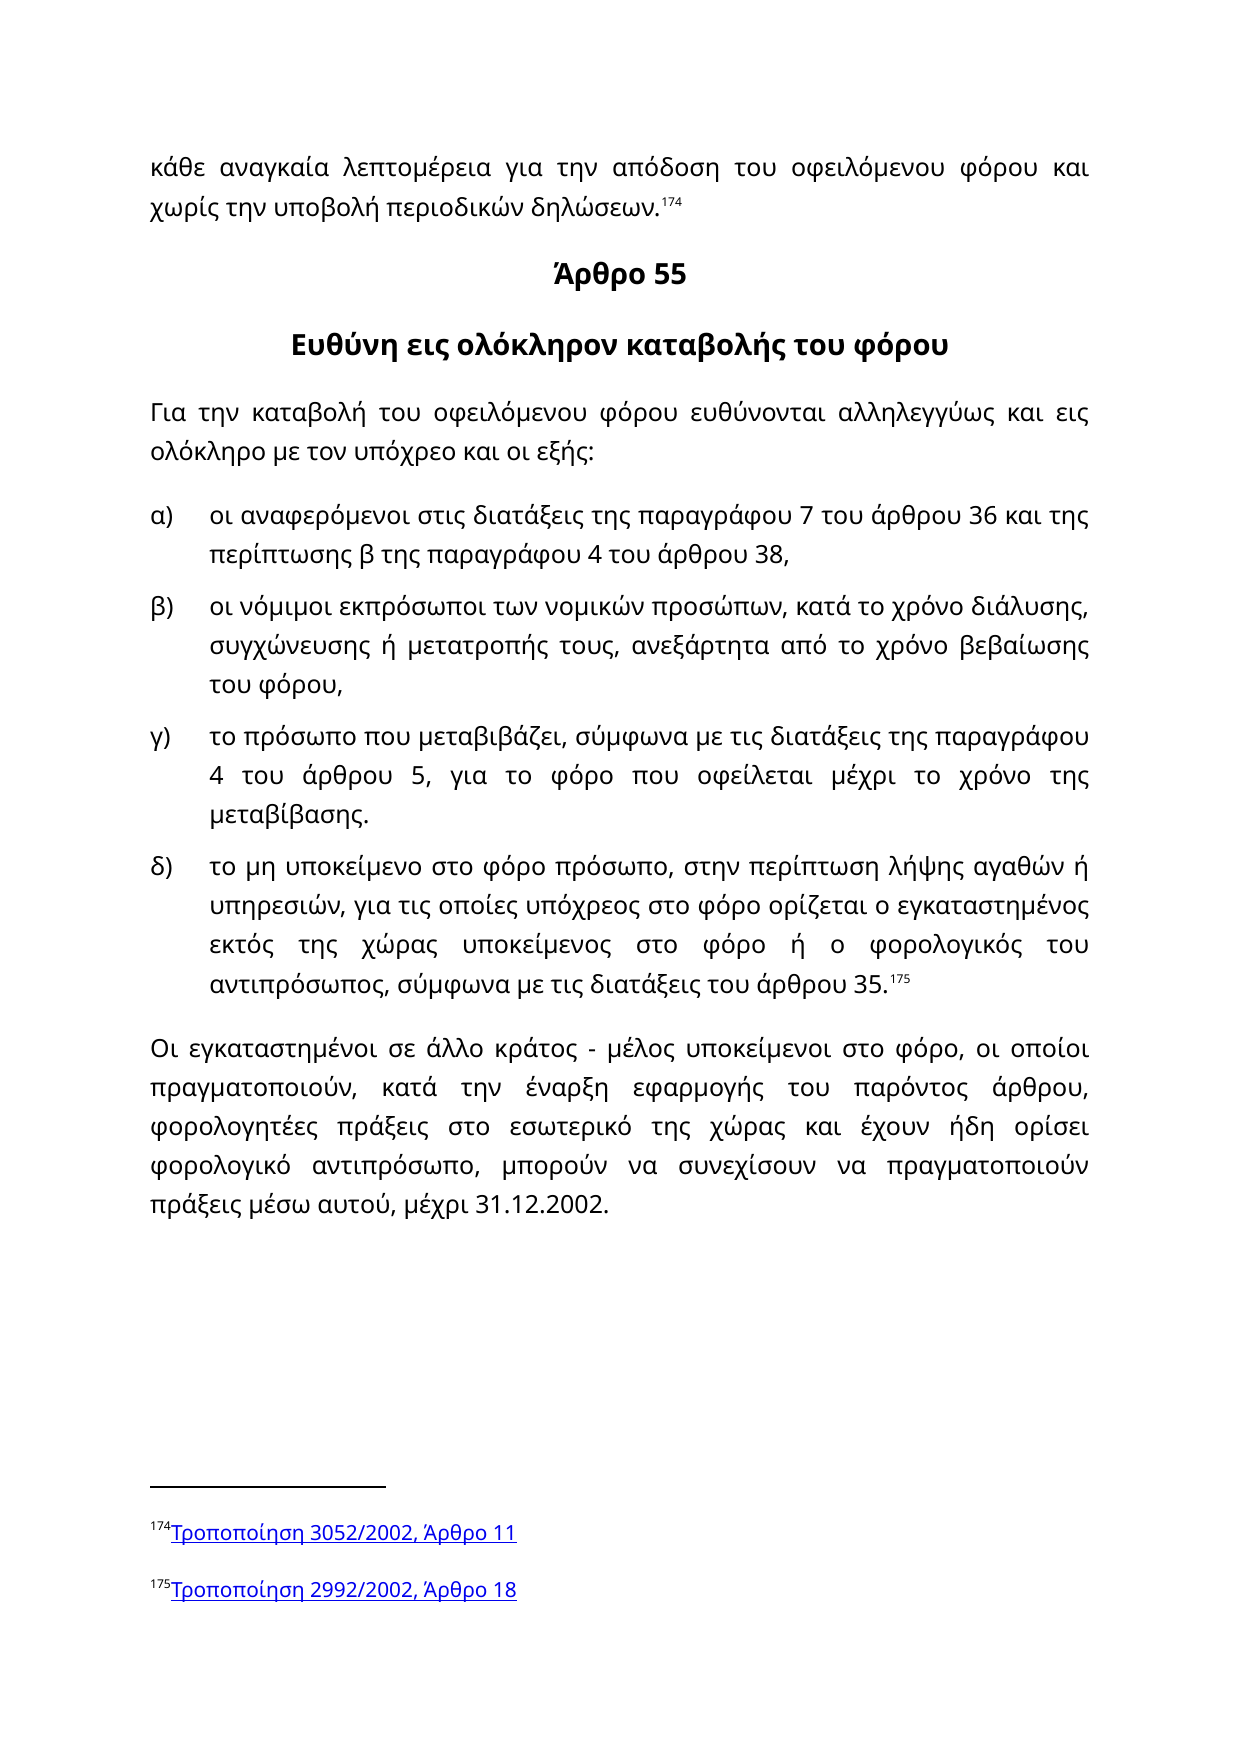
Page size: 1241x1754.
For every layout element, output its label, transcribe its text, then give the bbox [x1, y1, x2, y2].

list β) οι νόμιμοι εκπρόσωποι των νομικών προσώπων, κατά το χρόνο διάλυσης, συγχώνευσης ή μετατροπής τους, ανεξάρτητα από το χρόνο βεβαίωσης του φόρου, [150, 589, 1090, 701]
list δ) το μη υποκείμενο στο φόρο πρόσωπο, στην περίπτωση λήψης αγαθών ή υπηρεσιών, για τις οποίες υπόχρεος στο φόρο ορίζεται ο εγκαταστημένος εκτός της χώρας υποκείμενος στο φόρο ή ο φορολογικός του αντιπρόσωπος, σύμφωνα με τις διατάξεις του άρθρου 35. [150, 849, 1090, 1000]
list α) οι αναφερόμενοι στις διατάξεις της παραγράφου 7 του άρθρου 36 και της περίπτωσης β της παραγράφου 4 του άρθρου 38, [150, 498, 1090, 571]
text Τροποποίηση 2992/2002, Άρθρο 18 [150, 1576, 1090, 1604]
subtitle Άρθρο 55 [150, 253, 1090, 293]
text Τροποποίηση 3052/2002, Άρθρο 11 [150, 1518, 1090, 1546]
text Οι εγκαταστημένοι σε άλλο κράτος - μέλος υποκείμενοι στο φόρο, οι οποίοι πραγματοποιούν, κατά την έναρξη εφαρμογής του παρόντος άρθρου, φορολογητέες πράξεις στο εσωτερικό της χώρας και έχουν ήδη ορίσει φορολογικό αντιπρόσωπο, μπορούν να συνεχίσουν να πραγματοποιούν πράξεις μέσω αυτού, μέχρι 31.12.2002. [150, 1030, 1090, 1221]
subtitle Ευθύνη εις ολόκληρον καταβολής του φόρου [150, 324, 1090, 364]
text Για την καταβολή του οφειλόμενου φόρου ευθύνονται αλληλεγγύως και εις ολόκληρο με τον υπόχρεο και οι εξής: [150, 394, 1090, 468]
list γ) το πρόσωπο που μεταβιβάζει, σύμφωνα με τις διατάξεις της παραγράφου 4 του άρθρου 5, για το φόρο που οφείλεται μέχρι το χρόνο της μεταβίβασης. [150, 719, 1090, 831]
text κάθε αναγκαία λεπτομέρεια για την απόδοση του οφειλόμενου φόρου και χωρίς την υποβολή περιοδικών δηλώσεων. [150, 150, 1090, 223]
